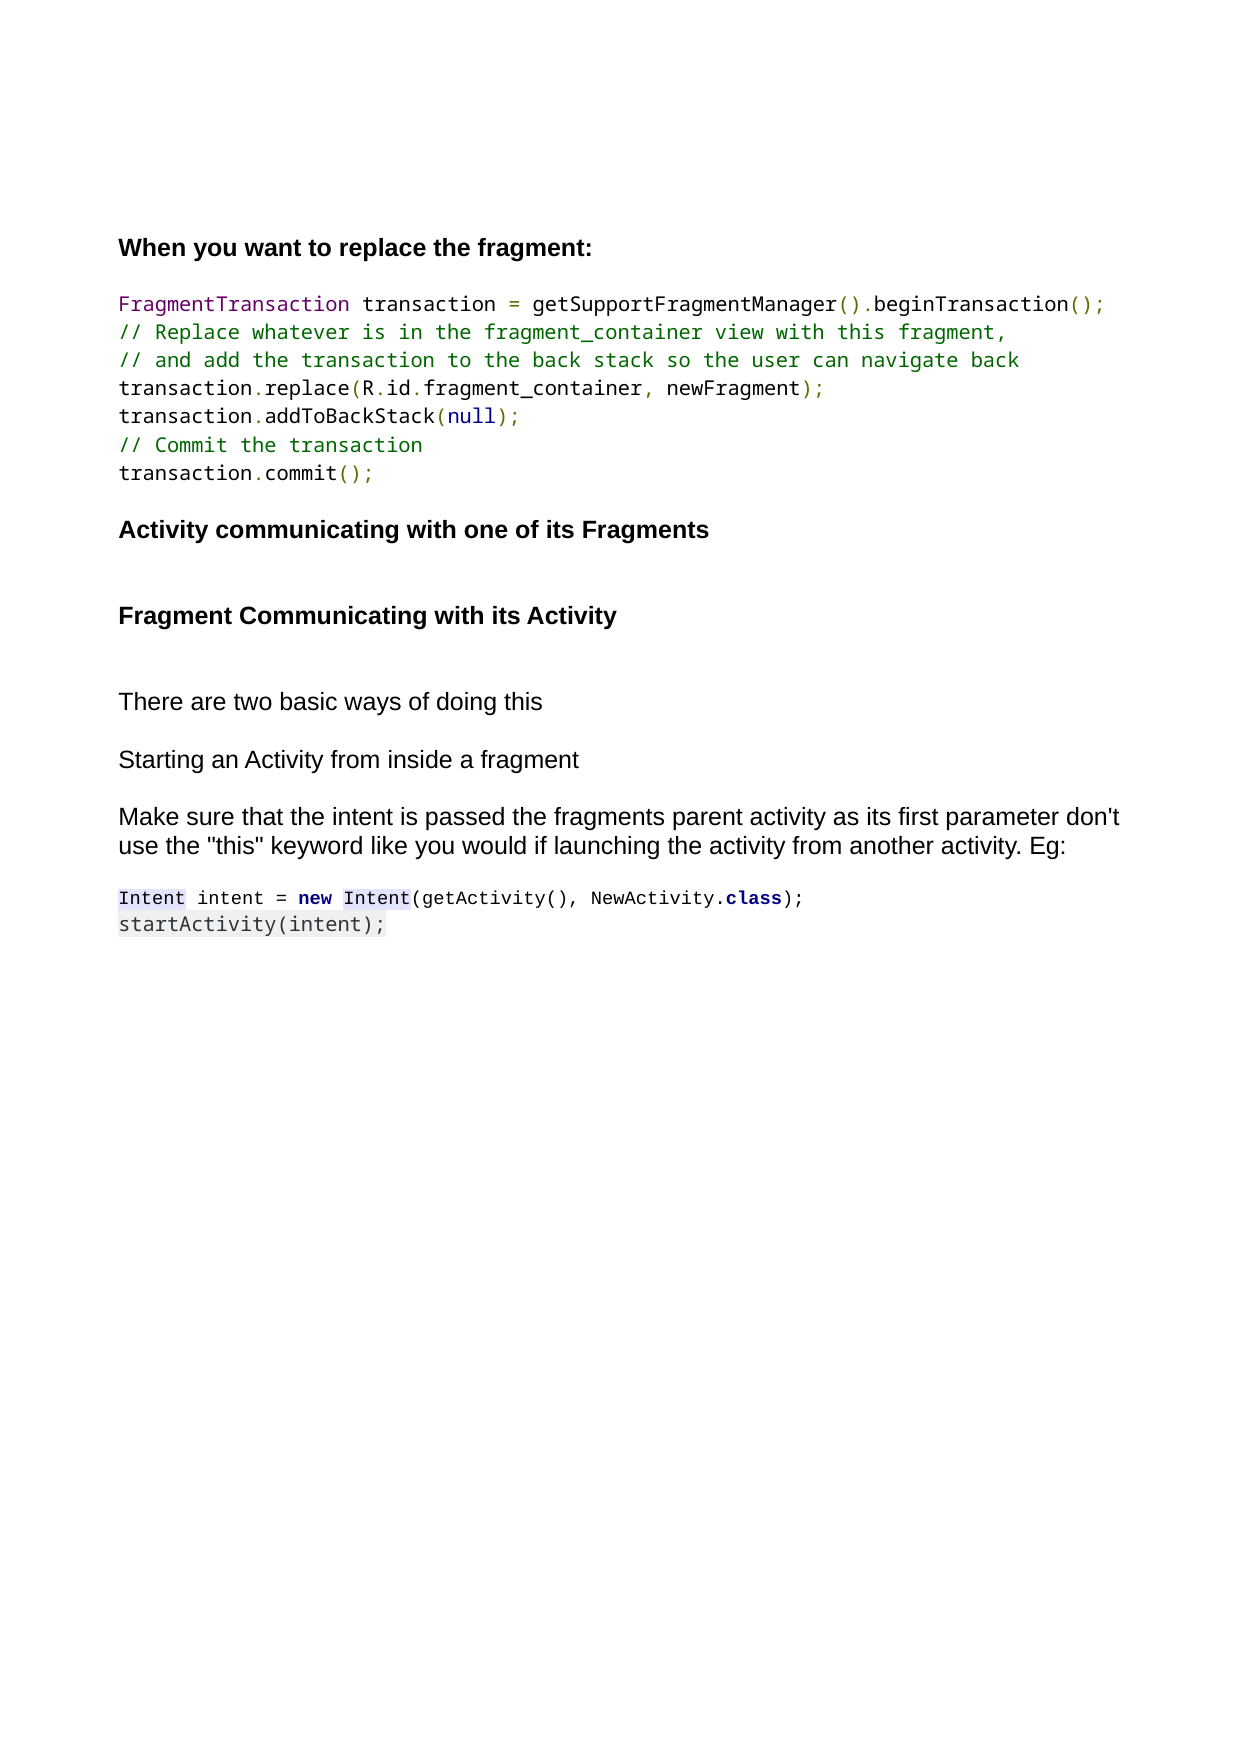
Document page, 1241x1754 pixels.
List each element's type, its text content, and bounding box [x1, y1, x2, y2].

text Activity communicating with one of its Fragments [118, 515, 1122, 543]
text When you want to replace the fragment: [118, 233, 1122, 262]
text Make sure that the intent is passed the fragments parent activity as its first parameter don't use the "this" keyword like you would if launching the activity from another activity. Eg: [118, 802, 1122, 860]
text // Commit the transaction [118, 430, 1122, 458]
text Fragment Communicating with its Activity [118, 601, 1122, 630]
text transaction.addToBackStack(null); [118, 402, 1122, 430]
text // Replace whatever is in the fragment_container view with this fragment, [118, 317, 1122, 345]
text transaction.replace(R.id.fragment_container, newFragment); [118, 373, 1122, 402]
text transaction.commit(); [118, 458, 1122, 486]
text There are two basic ways of doing this [118, 687, 1122, 716]
text FragmentTransaction transaction = getSupportFragmentManager().beginTransaction(); [118, 289, 1122, 317]
text Intent intent = new Intent(getActivity(), NewActivity.class); [118, 888, 1122, 910]
text // and add the transaction to the back stack so the user can navigate back [118, 345, 1122, 373]
text Starting an Activity from inside a fragment [118, 745, 1122, 773]
text startActivity(intent); [118, 910, 1122, 937]
